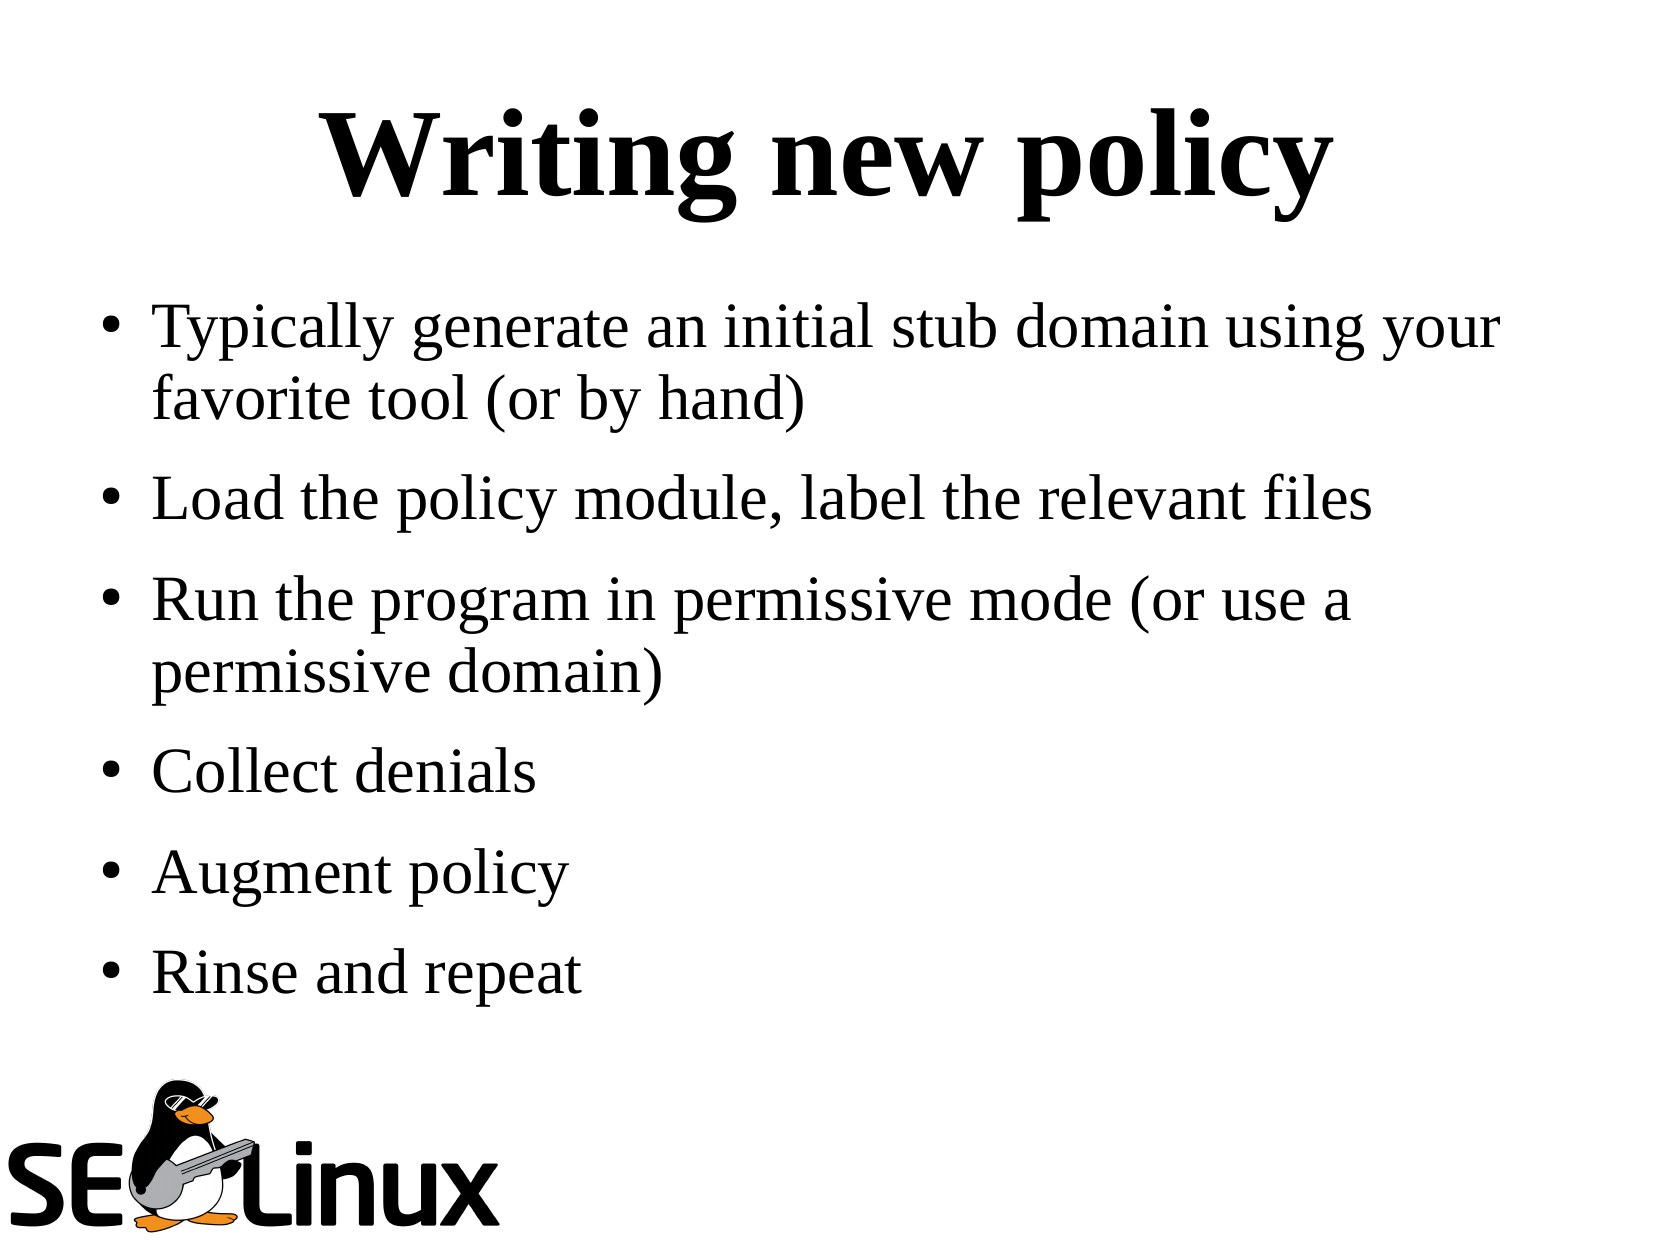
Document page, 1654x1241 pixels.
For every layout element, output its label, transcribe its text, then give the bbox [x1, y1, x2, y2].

list Typically generate an initial stub domain using your favorite tool (or by hand) Load the policy module, label the relevant files Run the program in permissive mode (or use a permissive domain) Collect denials Augment policy Rinse and repeat [82, 290, 1571, 1010]
title Writing new policy [82, 49, 1571, 257]
picture [0, 919, 526, 1241]
